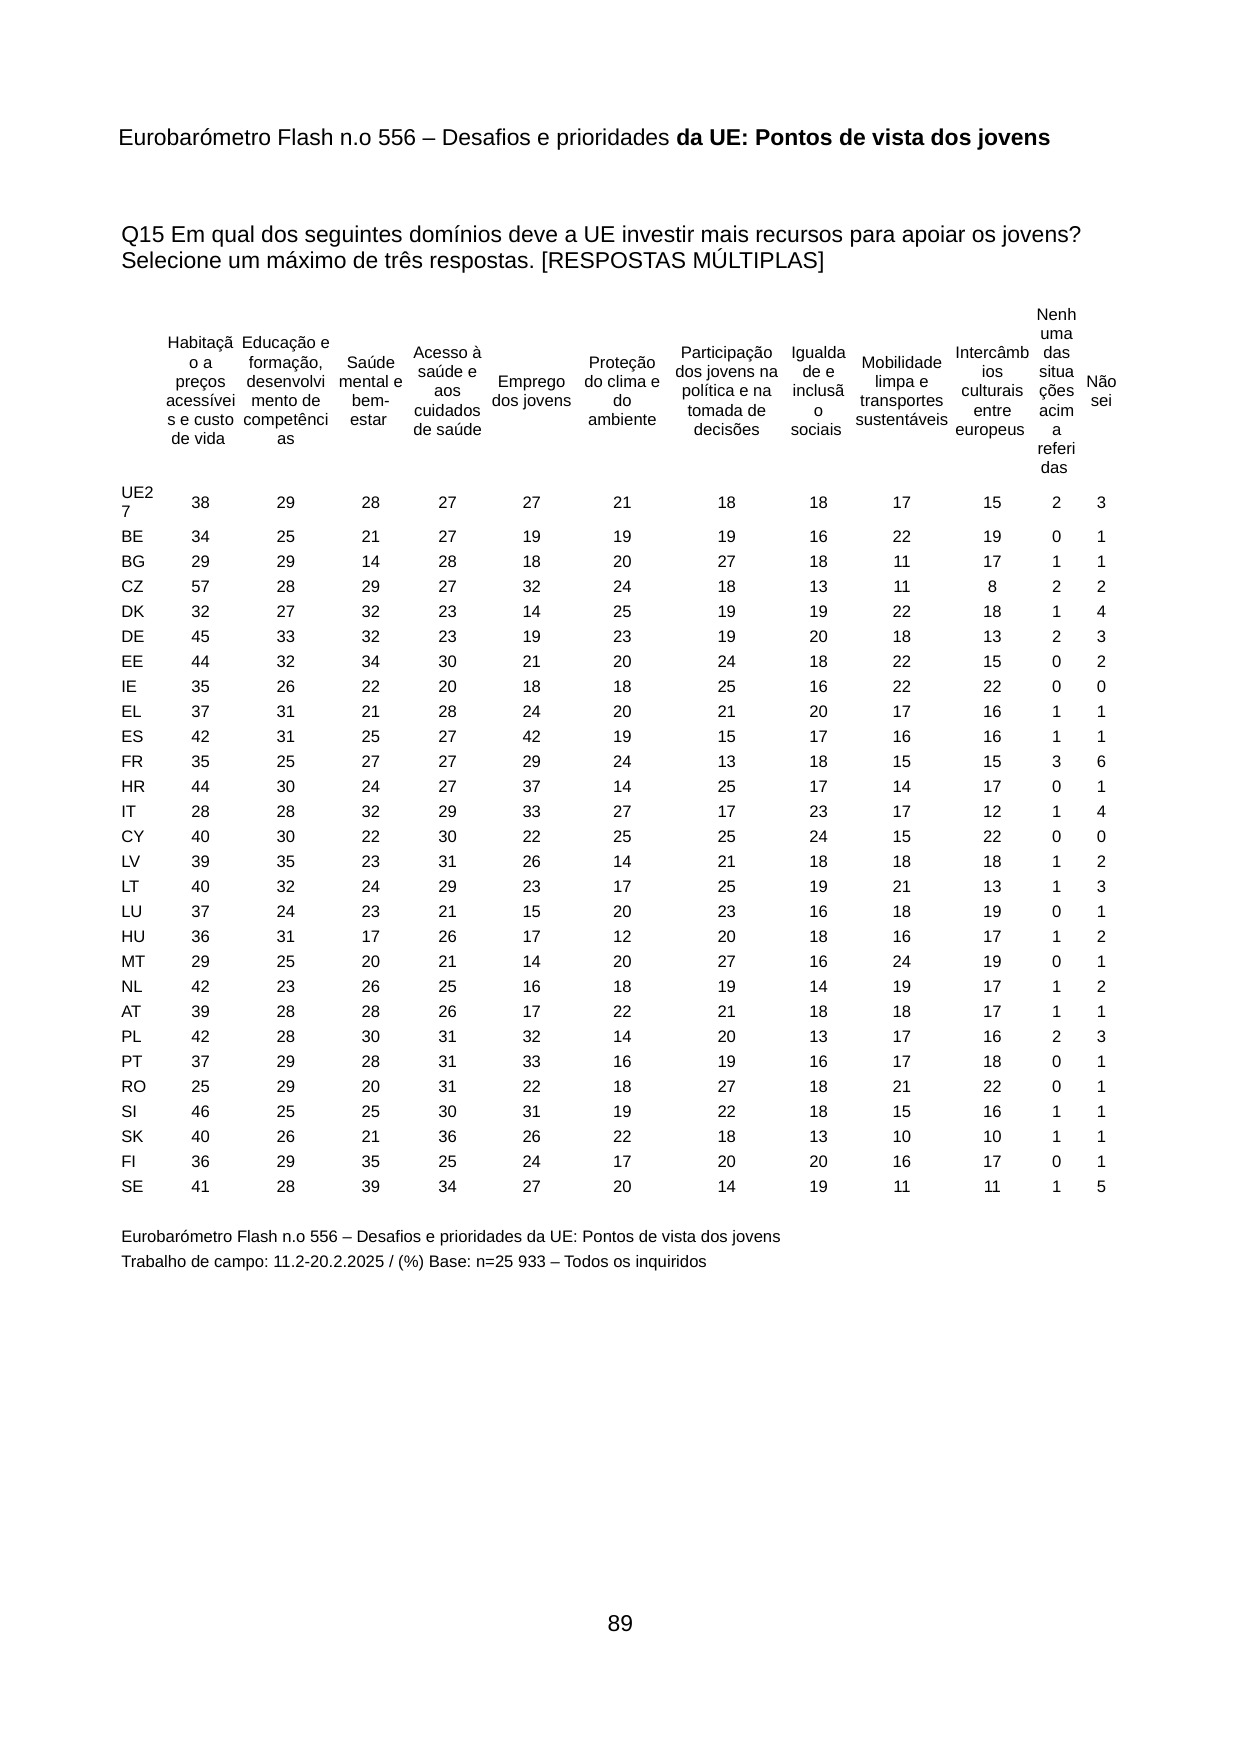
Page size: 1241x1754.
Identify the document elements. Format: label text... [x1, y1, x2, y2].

table_cell 1 [1080, 1074, 1122, 1099]
table_cell PT [118, 1049, 162, 1074]
table_cell 16 [851, 724, 952, 749]
table_cell 14 [576, 1024, 668, 1049]
table_cell 31 [239, 699, 333, 724]
table_cell 32 [333, 799, 408, 824]
table_cell 34 [163, 524, 238, 549]
table_cell 21 [668, 849, 785, 874]
table_cell 11 [851, 1174, 952, 1199]
table_cell 40 [163, 874, 238, 899]
table_header Q15 Em qual dos seguintes domínios deve a UE investir mais recursos para apoiar os jovens? Selecione um máximo de três respostas. [RESPOSTAS MÚLTIPLAS] [118, 218, 1122, 277]
table_cell [952, 1199, 1032, 1224]
table_cell 18 [851, 624, 952, 649]
table_cell 16 [851, 924, 952, 949]
table_cell 16 [785, 949, 851, 974]
table_cell 1 [1033, 974, 1080, 999]
table_cell 24 [851, 949, 952, 974]
table_cell 28 [239, 999, 333, 1024]
table_cell Habitação a preços acessíveis e custo de vida [163, 302, 238, 480]
table_cell 35 [163, 749, 238, 774]
table_cell 25 [668, 674, 785, 699]
table_cell 25 [239, 1099, 333, 1124]
table_cell 23 [486, 874, 576, 899]
table_cell 14 [785, 974, 851, 999]
table_cell 1 [1033, 549, 1080, 574]
table_cell 1 [1080, 549, 1122, 574]
table_cell 2 [1080, 849, 1122, 874]
table_cell 41 [163, 1174, 238, 1199]
table_cell 27 [239, 599, 333, 624]
table_cell 57 [163, 574, 238, 599]
table_cell 1 [1033, 874, 1080, 899]
table_cell 18 [851, 999, 952, 1024]
table_cell 27 [486, 1174, 576, 1199]
table_cell 20 [333, 1074, 408, 1099]
table_cell 12 [576, 924, 668, 949]
table_cell [1080, 1199, 1122, 1224]
table_cell 1 [1033, 1124, 1080, 1149]
table_cell 14 [486, 599, 576, 624]
table_cell 28 [239, 574, 333, 599]
table_cell 39 [333, 1174, 408, 1199]
table_cell 20 [668, 1024, 785, 1049]
table_cell LT [118, 874, 162, 899]
table_cell [163, 277, 238, 302]
table_cell 24 [576, 574, 668, 599]
table_cell 29 [239, 1049, 333, 1074]
table_cell 18 [785, 549, 851, 574]
table_cell 22 [851, 674, 952, 699]
table_cell 1 [1033, 849, 1080, 874]
table_cell 19 [668, 624, 785, 649]
table_cell Participação dos jovens na política e na tomada de decisões [668, 302, 785, 480]
table_cell 12 [952, 799, 1032, 824]
table_cell 19 [668, 974, 785, 999]
table_cell 30 [333, 1024, 408, 1049]
table_cell 16 [952, 1099, 1032, 1124]
table_cell 2 [1033, 624, 1080, 649]
table_cell Nenhuma das situações acima referidas [1033, 302, 1080, 480]
table_cell 20 [785, 1149, 851, 1174]
table_cell 14 [668, 1174, 785, 1199]
table_cell 19 [486, 624, 576, 649]
table_cell 31 [486, 1099, 576, 1124]
table_cell 22 [486, 1074, 576, 1099]
table_cell Educação e formação, desenvolvimento de competências [239, 302, 333, 480]
table_cell 24 [486, 1149, 576, 1174]
table_cell 22 [576, 999, 668, 1024]
table_cell 17 [952, 974, 1032, 999]
table_cell 33 [239, 624, 333, 649]
table_cell [118, 277, 162, 302]
table_cell 13 [785, 1024, 851, 1049]
table_cell 26 [239, 1124, 333, 1149]
table_cell 21 [668, 699, 785, 724]
table_cell 17 [851, 1049, 952, 1074]
table_cell 36 [408, 1124, 486, 1149]
table_cell 2 [1033, 1024, 1080, 1049]
table_cell HU [118, 924, 162, 949]
table_cell 44 [163, 649, 238, 674]
table_cell [851, 277, 952, 302]
table_cell 16 [785, 1049, 851, 1074]
table_cell 31 [408, 1049, 486, 1074]
table_cell 29 [239, 1149, 333, 1174]
table_cell 38 [163, 480, 238, 524]
table_cell 18 [576, 1074, 668, 1099]
table_cell 28 [333, 999, 408, 1024]
table_cell 31 [239, 924, 333, 949]
table_cell 13 [952, 624, 1032, 649]
table_cell CZ [118, 574, 162, 599]
table_cell 17 [952, 924, 1032, 949]
table_cell 17 [486, 924, 576, 949]
table_cell 20 [576, 549, 668, 574]
table_cell Trabalho de campo: 11.2-20.2.2025 / (%) Base: n=25 933 – Todos os inquiridos [118, 1249, 1122, 1274]
table_cell 23 [408, 599, 486, 624]
table_cell 2 [1080, 649, 1122, 674]
table_cell 25 [668, 824, 785, 849]
table_cell [486, 1199, 576, 1224]
table_cell 17 [851, 1024, 952, 1049]
table_cell 24 [239, 899, 333, 924]
table_cell 21 [408, 899, 486, 924]
table_cell 0 [1033, 1074, 1080, 1099]
table_cell 42 [486, 724, 576, 749]
table_cell 44 [163, 774, 238, 799]
table_cell 1 [1080, 1149, 1122, 1174]
table_cell 19 [952, 899, 1032, 924]
table_cell 39 [163, 849, 238, 874]
table_cell 23 [408, 624, 486, 649]
table_cell IE [118, 674, 162, 699]
table_cell 22 [333, 674, 408, 699]
table_cell 22 [851, 524, 952, 549]
table_cell 29 [239, 480, 333, 524]
table_cell 17 [785, 724, 851, 749]
table_cell 18 [785, 849, 851, 874]
table_cell 3 [1033, 749, 1080, 774]
table_cell 28 [408, 699, 486, 724]
table_cell DK [118, 599, 162, 624]
table_cell [952, 277, 1032, 302]
table_cell 1 [1033, 924, 1080, 949]
table_cell 25 [408, 1149, 486, 1174]
table_cell 42 [163, 724, 238, 749]
table_cell 18 [668, 574, 785, 599]
table_cell 25 [333, 724, 408, 749]
table_cell 36 [163, 1149, 238, 1174]
table_cell 27 [408, 724, 486, 749]
table_cell 18 [952, 849, 1032, 874]
table_cell 0 [1033, 524, 1080, 549]
table_cell 21 [851, 874, 952, 899]
table_cell 26 [408, 924, 486, 949]
table_cell 30 [408, 649, 486, 674]
table_cell 0 [1033, 1049, 1080, 1074]
table_cell 37 [163, 699, 238, 724]
table_cell 0 [1033, 1149, 1080, 1174]
table_cell 0 [1033, 899, 1080, 924]
table_cell 17 [785, 774, 851, 799]
table_cell 20 [576, 899, 668, 924]
table_cell 13 [668, 749, 785, 774]
table_cell 27 [408, 774, 486, 799]
table_cell 1 [1080, 1099, 1122, 1124]
table_cell 29 [408, 799, 486, 824]
table_cell 29 [239, 1074, 333, 1099]
table_cell 17 [952, 999, 1032, 1024]
table_cell DE [118, 624, 162, 649]
table_cell 27 [668, 949, 785, 974]
table_cell 16 [952, 699, 1032, 724]
table_cell [1033, 277, 1080, 302]
table_cell 1 [1033, 1099, 1080, 1124]
table_cell 14 [333, 549, 408, 574]
table_cell 1 [1033, 999, 1080, 1024]
table_cell Igualdade e inclusão sociais [785, 302, 851, 480]
table_cell 35 [333, 1149, 408, 1174]
table_cell 27 [408, 749, 486, 774]
table_cell Saúde mental e bem-estar [333, 302, 408, 480]
table_cell 16 [785, 899, 851, 924]
table_cell 19 [576, 1099, 668, 1124]
table_cell 32 [239, 649, 333, 674]
table_cell 22 [333, 824, 408, 849]
table_cell 21 [851, 1074, 952, 1099]
table_cell 29 [486, 749, 576, 774]
table_cell 1 [1080, 1124, 1122, 1149]
table_cell 20 [333, 949, 408, 974]
table_cell Acesso à saúde e aos cuidados de saúde [408, 302, 486, 480]
table_cell [118, 1199, 162, 1224]
table_cell 20 [668, 1149, 785, 1174]
table_cell 32 [486, 1024, 576, 1049]
table_cell 26 [239, 674, 333, 699]
table_cell 17 [576, 874, 668, 899]
table_cell [668, 1199, 785, 1224]
table_cell 28 [239, 1174, 333, 1199]
table_cell 18 [785, 924, 851, 949]
table_cell 32 [486, 574, 576, 599]
table_cell 17 [486, 999, 576, 1024]
table_cell 1 [1033, 724, 1080, 749]
table_cell 25 [163, 1074, 238, 1099]
table_cell UE27 [118, 480, 162, 524]
table_cell 27 [486, 480, 576, 524]
table_cell Eurobarómetro Flash n.o 556 – Desafios e prioridades da UE: Pontos de vista dos jovens [118, 1224, 1122, 1249]
table_cell BG [118, 549, 162, 574]
table_cell 16 [785, 674, 851, 699]
table_cell AT [118, 999, 162, 1024]
table_cell MT [118, 949, 162, 974]
table_cell 20 [576, 649, 668, 674]
table_cell 34 [333, 649, 408, 674]
table_cell Emprego dos jovens [486, 302, 576, 480]
table_cell 1 [1080, 774, 1122, 799]
table_cell 27 [668, 1074, 785, 1099]
table_cell 17 [576, 1149, 668, 1174]
table_cell 6 [1080, 749, 1122, 774]
table_cell RO [118, 1074, 162, 1099]
table_cell 22 [952, 1074, 1032, 1099]
table_cell 11 [851, 574, 952, 599]
table_cell Intercâmbios culturais entre europeus [952, 302, 1032, 480]
table_cell EL [118, 699, 162, 724]
table_cell 27 [668, 549, 785, 574]
table_cell 18 [952, 599, 1032, 624]
table_cell [1033, 1199, 1080, 1224]
table_cell 46 [163, 1099, 238, 1124]
table_cell 28 [333, 1049, 408, 1074]
table_cell 20 [576, 949, 668, 974]
table_cell 14 [486, 949, 576, 974]
table_cell 15 [668, 724, 785, 749]
table_cell 18 [576, 974, 668, 999]
table_cell 3 [1080, 1024, 1122, 1049]
table_cell 25 [576, 599, 668, 624]
table_cell 19 [486, 524, 576, 549]
table_cell [785, 1199, 851, 1224]
table_cell 21 [408, 949, 486, 974]
table_cell 29 [408, 874, 486, 899]
table_cell 21 [576, 480, 668, 524]
table_cell 4 [1080, 799, 1122, 824]
table_cell [118, 302, 162, 480]
table_cell 10 [952, 1124, 1032, 1149]
table_cell 29 [163, 949, 238, 974]
table_cell 22 [486, 824, 576, 849]
table_cell 24 [576, 749, 668, 774]
table_cell EE [118, 649, 162, 674]
table_cell 2 [1033, 480, 1080, 524]
table_cell 1 [1080, 899, 1122, 924]
table_cell FR [118, 749, 162, 774]
table_cell 33 [486, 1049, 576, 1074]
table_cell 18 [668, 480, 785, 524]
table_cell 1 [1080, 999, 1122, 1024]
table_cell 22 [576, 1124, 668, 1149]
table_cell FI [118, 1149, 162, 1174]
table_cell 30 [239, 774, 333, 799]
table_cell 0 [1033, 949, 1080, 974]
table_cell 26 [486, 849, 576, 874]
table_cell [333, 277, 408, 302]
table_cell 2 [1080, 574, 1122, 599]
table_cell 26 [333, 974, 408, 999]
table_cell 24 [668, 649, 785, 674]
table_cell 18 [952, 1049, 1032, 1074]
table_cell 0 [1033, 649, 1080, 674]
table_cell 14 [576, 774, 668, 799]
table_cell 32 [163, 599, 238, 624]
table_cell 21 [668, 999, 785, 1024]
table_cell 31 [239, 724, 333, 749]
table_cell 28 [239, 1024, 333, 1049]
table_cell 23 [576, 624, 668, 649]
table_cell NL [118, 974, 162, 999]
table_cell 19 [668, 599, 785, 624]
table_cell 18 [486, 674, 576, 699]
table_cell 22 [851, 649, 952, 674]
table_cell IT [118, 799, 162, 824]
table_cell HR [118, 774, 162, 799]
table_cell 25 [239, 524, 333, 549]
table_cell 25 [239, 949, 333, 974]
table_cell 0 [1080, 674, 1122, 699]
table_cell 1 [1033, 599, 1080, 624]
table_cell 5 [1080, 1174, 1122, 1199]
table_cell 19 [952, 949, 1032, 974]
table_cell 2 [1033, 574, 1080, 599]
table_cell 24 [333, 774, 408, 799]
table_cell 24 [785, 824, 851, 849]
table_cell PL [118, 1024, 162, 1049]
table_cell 18 [785, 1074, 851, 1099]
table_cell 18 [785, 999, 851, 1024]
table_cell 8 [952, 574, 1032, 599]
table_cell 1 [1080, 1049, 1122, 1074]
table_cell 20 [668, 924, 785, 949]
table_cell [408, 277, 486, 302]
table_cell 35 [239, 849, 333, 874]
table_cell 37 [163, 1049, 238, 1074]
table_cell 16 [486, 974, 576, 999]
table_cell 28 [239, 799, 333, 824]
table_cell 23 [333, 899, 408, 924]
table_cell 32 [333, 599, 408, 624]
table_cell 31 [408, 1074, 486, 1099]
table_cell 25 [668, 774, 785, 799]
table_cell 22 [952, 824, 1032, 849]
table_cell 32 [239, 874, 333, 899]
table_cell 20 [785, 624, 851, 649]
table_cell 22 [851, 599, 952, 624]
table_cell 25 [239, 749, 333, 774]
table_cell LU [118, 899, 162, 924]
table_cell 18 [486, 549, 576, 574]
table_cell CY [118, 824, 162, 849]
table_cell 20 [576, 699, 668, 724]
table_cell 19 [785, 874, 851, 899]
table_cell 18 [785, 749, 851, 774]
table_cell 1 [1080, 699, 1122, 724]
table_cell Proteção do clima e do ambiente [576, 302, 668, 480]
table_cell 1 [1033, 699, 1080, 724]
table_cell 18 [576, 674, 668, 699]
table_cell 15 [952, 480, 1032, 524]
table_cell 17 [668, 799, 785, 824]
table_cell 16 [851, 1149, 952, 1174]
table_cell 10 [851, 1124, 952, 1149]
table_cell 1 [1033, 799, 1080, 824]
table_cell 17 [851, 699, 952, 724]
table_cell 3 [1080, 624, 1122, 649]
table_cell 34 [408, 1174, 486, 1199]
table_cell 0 [1033, 774, 1080, 799]
table_cell 28 [163, 799, 238, 824]
table_cell Mobilidade limpa e transportes sustentáveis [851, 302, 952, 480]
table_cell [785, 277, 851, 302]
table_cell 27 [408, 574, 486, 599]
table_cell 16 [952, 724, 1032, 749]
table_cell 40 [163, 1124, 238, 1149]
table_cell 11 [851, 549, 952, 574]
table_cell 17 [333, 924, 408, 949]
table_cell 16 [576, 1049, 668, 1074]
table_cell 36 [163, 924, 238, 949]
table_cell 0 [1033, 674, 1080, 699]
table_cell BE [118, 524, 162, 549]
table_cell 19 [952, 524, 1032, 549]
table_cell [239, 1199, 333, 1224]
table_cell [239, 277, 333, 302]
table_cell 14 [576, 849, 668, 874]
table_cell [576, 1199, 668, 1224]
table_cell 14 [851, 774, 952, 799]
table_cell [486, 277, 576, 302]
table_cell 19 [576, 524, 668, 549]
table_cell 29 [333, 574, 408, 599]
table_cell 2 [1080, 924, 1122, 949]
table_cell 21 [486, 649, 576, 674]
table_cell 27 [576, 799, 668, 824]
table_cell 3 [1080, 480, 1122, 524]
table_cell 2 [1080, 974, 1122, 999]
table_cell 16 [952, 1024, 1032, 1049]
table_cell 25 [668, 874, 785, 899]
table_cell [668, 277, 785, 302]
table_cell 30 [239, 824, 333, 849]
table_cell 18 [785, 649, 851, 674]
table_cell 31 [408, 849, 486, 874]
table_cell 30 [408, 1099, 486, 1124]
table_cell 42 [163, 1024, 238, 1049]
table_cell 33 [486, 799, 576, 824]
table_cell [163, 1199, 238, 1224]
table_cell 15 [851, 824, 952, 849]
table_cell 0 [1080, 824, 1122, 849]
table_cell 4 [1080, 599, 1122, 624]
table_cell 18 [785, 480, 851, 524]
table_cell 28 [333, 480, 408, 524]
table_cell [333, 1199, 408, 1224]
table_cell 37 [163, 899, 238, 924]
table_cell 15 [952, 749, 1032, 774]
table_cell 20 [408, 674, 486, 699]
table_cell 1 [1080, 949, 1122, 974]
table_cell 18 [851, 899, 952, 924]
table_cell 18 [785, 1099, 851, 1124]
table_cell 17 [851, 480, 952, 524]
table_cell 18 [668, 1124, 785, 1149]
table_cell 17 [952, 774, 1032, 799]
table_cell 13 [785, 1124, 851, 1149]
table_cell 21 [333, 1124, 408, 1149]
table_cell 39 [163, 999, 238, 1024]
table_cell 11 [952, 1174, 1032, 1199]
table_cell 19 [851, 974, 952, 999]
table_cell [576, 277, 668, 302]
table_cell 15 [851, 749, 952, 774]
table_cell 32 [333, 624, 408, 649]
table_cell ES [118, 724, 162, 749]
table_cell 1 [1033, 1174, 1080, 1199]
table_cell 35 [163, 674, 238, 699]
table_cell 21 [333, 699, 408, 724]
table_cell 18 [851, 849, 952, 874]
table_cell 22 [668, 1099, 785, 1124]
table_cell 25 [576, 824, 668, 849]
table_cell 0 [1033, 824, 1080, 849]
table_cell 21 [333, 524, 408, 549]
table_cell 25 [333, 1099, 408, 1124]
table_cell 27 [408, 480, 486, 524]
table_cell 27 [333, 749, 408, 774]
table_cell 20 [785, 699, 851, 724]
table_cell Não sei [1080, 302, 1122, 480]
table_cell 13 [952, 874, 1032, 899]
table_cell 26 [408, 999, 486, 1024]
table_cell 19 [785, 599, 851, 624]
table_cell [408, 1199, 486, 1224]
table_cell 26 [486, 1124, 576, 1149]
table_cell SI [118, 1099, 162, 1124]
table_cell 13 [785, 574, 851, 599]
table_cell SK [118, 1124, 162, 1149]
table_cell 24 [486, 699, 576, 724]
table_cell [851, 1199, 952, 1224]
table_cell LV [118, 849, 162, 874]
table_cell 17 [952, 549, 1032, 574]
table_cell 30 [408, 824, 486, 849]
table_cell 40 [163, 824, 238, 849]
table_cell 3 [1080, 874, 1122, 899]
table_cell 27 [408, 524, 486, 549]
table_cell 19 [785, 1174, 851, 1199]
table_cell 1 [1080, 524, 1122, 549]
table_cell 1 [1080, 724, 1122, 749]
table_cell 37 [486, 774, 576, 799]
table_cell 22 [952, 674, 1032, 699]
table_cell 19 [668, 1049, 785, 1074]
table_cell 24 [333, 874, 408, 899]
table_cell 23 [333, 849, 408, 874]
table_cell 31 [408, 1024, 486, 1049]
table_cell 20 [576, 1174, 668, 1199]
table_cell 16 [785, 524, 851, 549]
table_cell 17 [851, 799, 952, 824]
table_cell [1080, 277, 1122, 302]
table_cell SE [118, 1174, 162, 1199]
table_cell 28 [408, 549, 486, 574]
table_cell 23 [239, 974, 333, 999]
table_cell 25 [408, 974, 486, 999]
table_cell 15 [952, 649, 1032, 674]
table_cell 17 [952, 1149, 1032, 1174]
table_cell 15 [851, 1099, 952, 1124]
table_cell 29 [163, 549, 238, 574]
table_cell 29 [239, 549, 333, 574]
table_cell 45 [163, 624, 238, 649]
table_cell 15 [486, 899, 576, 924]
table_cell 19 [668, 524, 785, 549]
table_cell 42 [163, 974, 238, 999]
table_cell 23 [785, 799, 851, 824]
table_cell 19 [576, 724, 668, 749]
table_cell 23 [668, 899, 785, 924]
